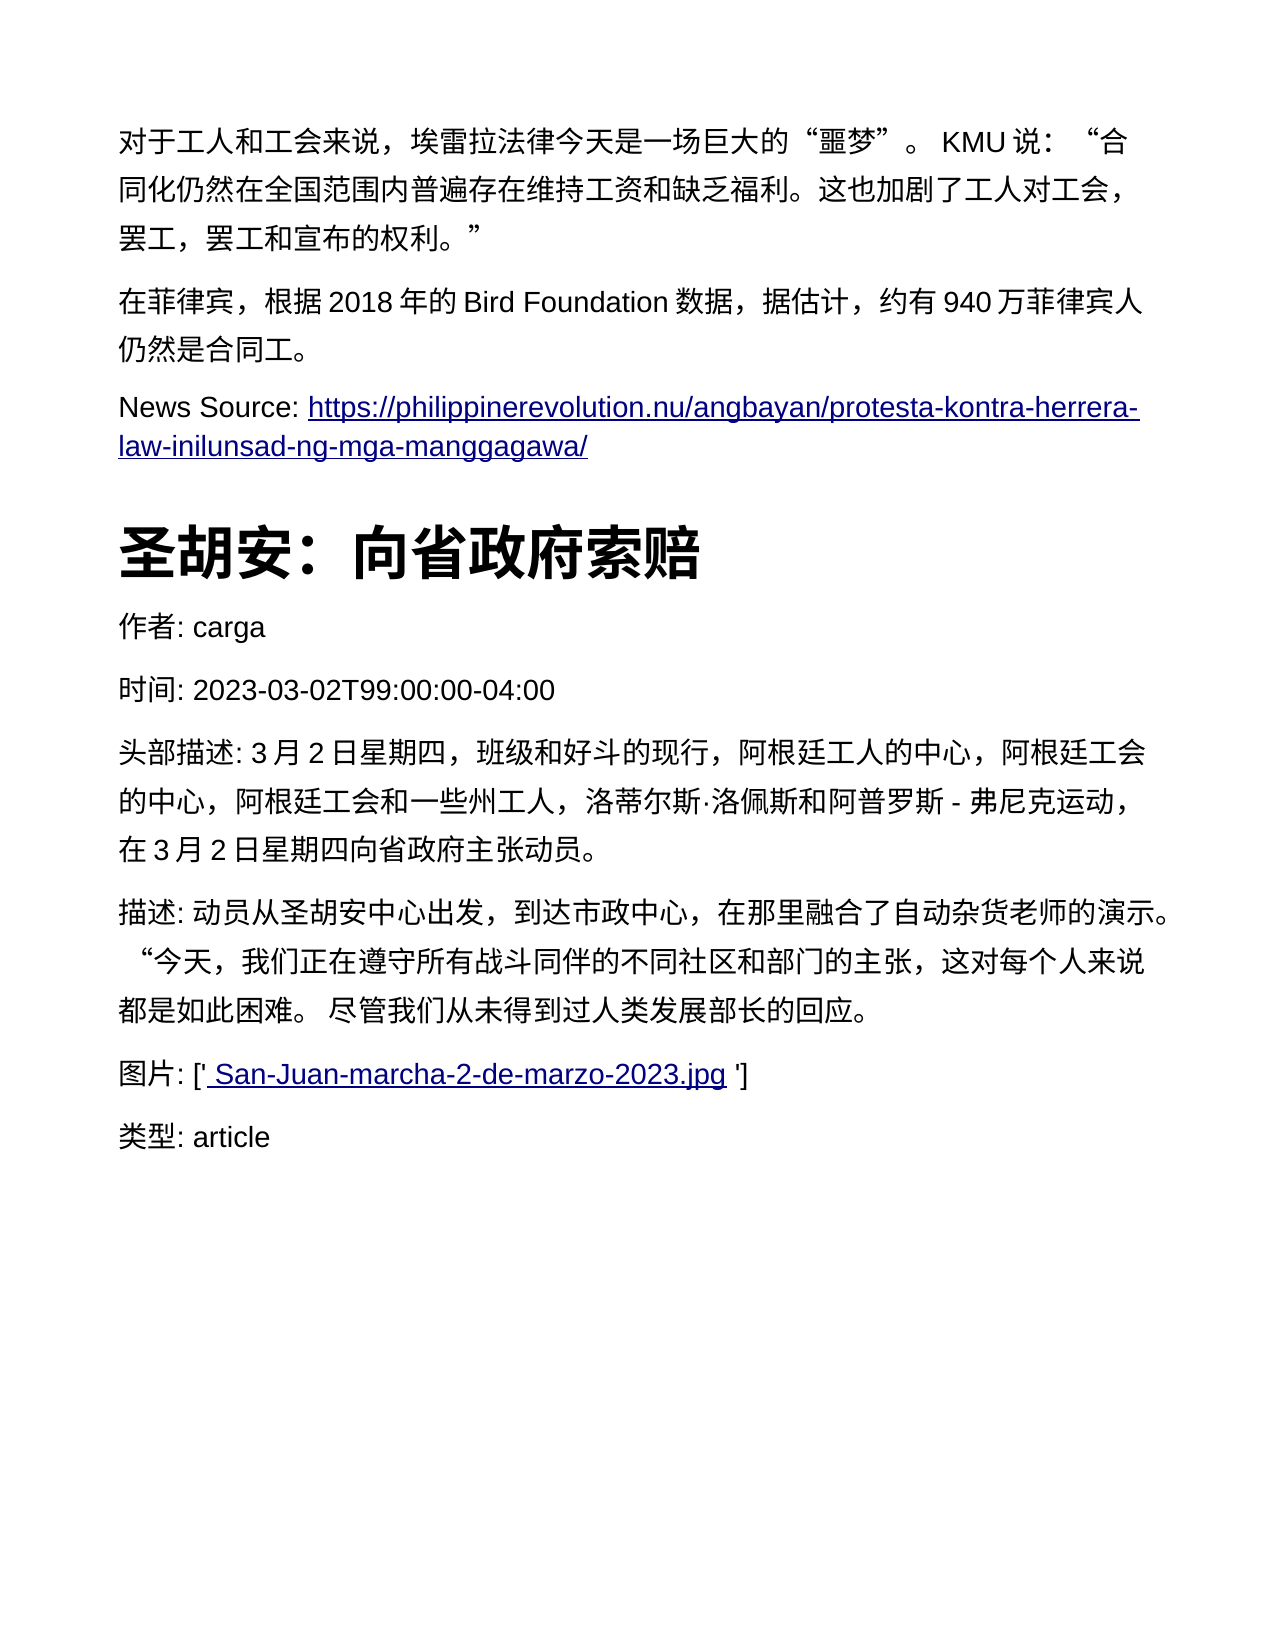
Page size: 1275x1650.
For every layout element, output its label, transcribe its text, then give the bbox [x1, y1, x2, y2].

text 类型: article [118, 1113, 1157, 1156]
subtitle 圣胡安：向省政府索赔 [118, 507, 1157, 591]
text 在菲律宾，根据2018年的Bird Foundation数据，据估计，约有940万菲律宾人仍然是合同工。 [118, 278, 1157, 369]
text 时间: 2023-03-02T99:00:00-04:00 [118, 667, 1157, 709]
text 描述: 动员从圣胡安中心出发，到达市政中心，在那里融合了自动杂货老师的演示。 “今天，我们正在遵守所有战斗同伴的不同社区和部门的主张，这对每个人来说都是如此困难。 尽管我们从未得到过人类发展部长的回应。 [118, 890, 1157, 1029]
text 对于工人和工会来说，埃雷拉法律今天是一场巨大的“噩梦”。 KMU说：“合同化仍然在全国范围内普遍存在维持工资和缺乏福利。这也加剧了工人对工会，罢工，罢工和宣布的权利。” [118, 118, 1157, 257]
text News Source: https://philippinerevolution.nu/angbayan/protesta-kontra-herrera-law-inilunsad-ng-mga-manggagawa/ [118, 390, 1157, 462]
text 作者: carga [118, 604, 1157, 646]
text 头部描述: 3月2日星期四，班级和好斗的现行，阿根廷工人的中心，阿根廷工会的中心，阿根廷工会和一些州工人，洛蒂尔斯·洛佩斯和阿普罗斯 - 弗尼克运动，在3月2日星期四向省政府主张动员。 [118, 730, 1157, 869]
text 图片: [' San-Juan-marcha-2-de-marzo-2023.jpg '] [118, 1050, 1157, 1093]
